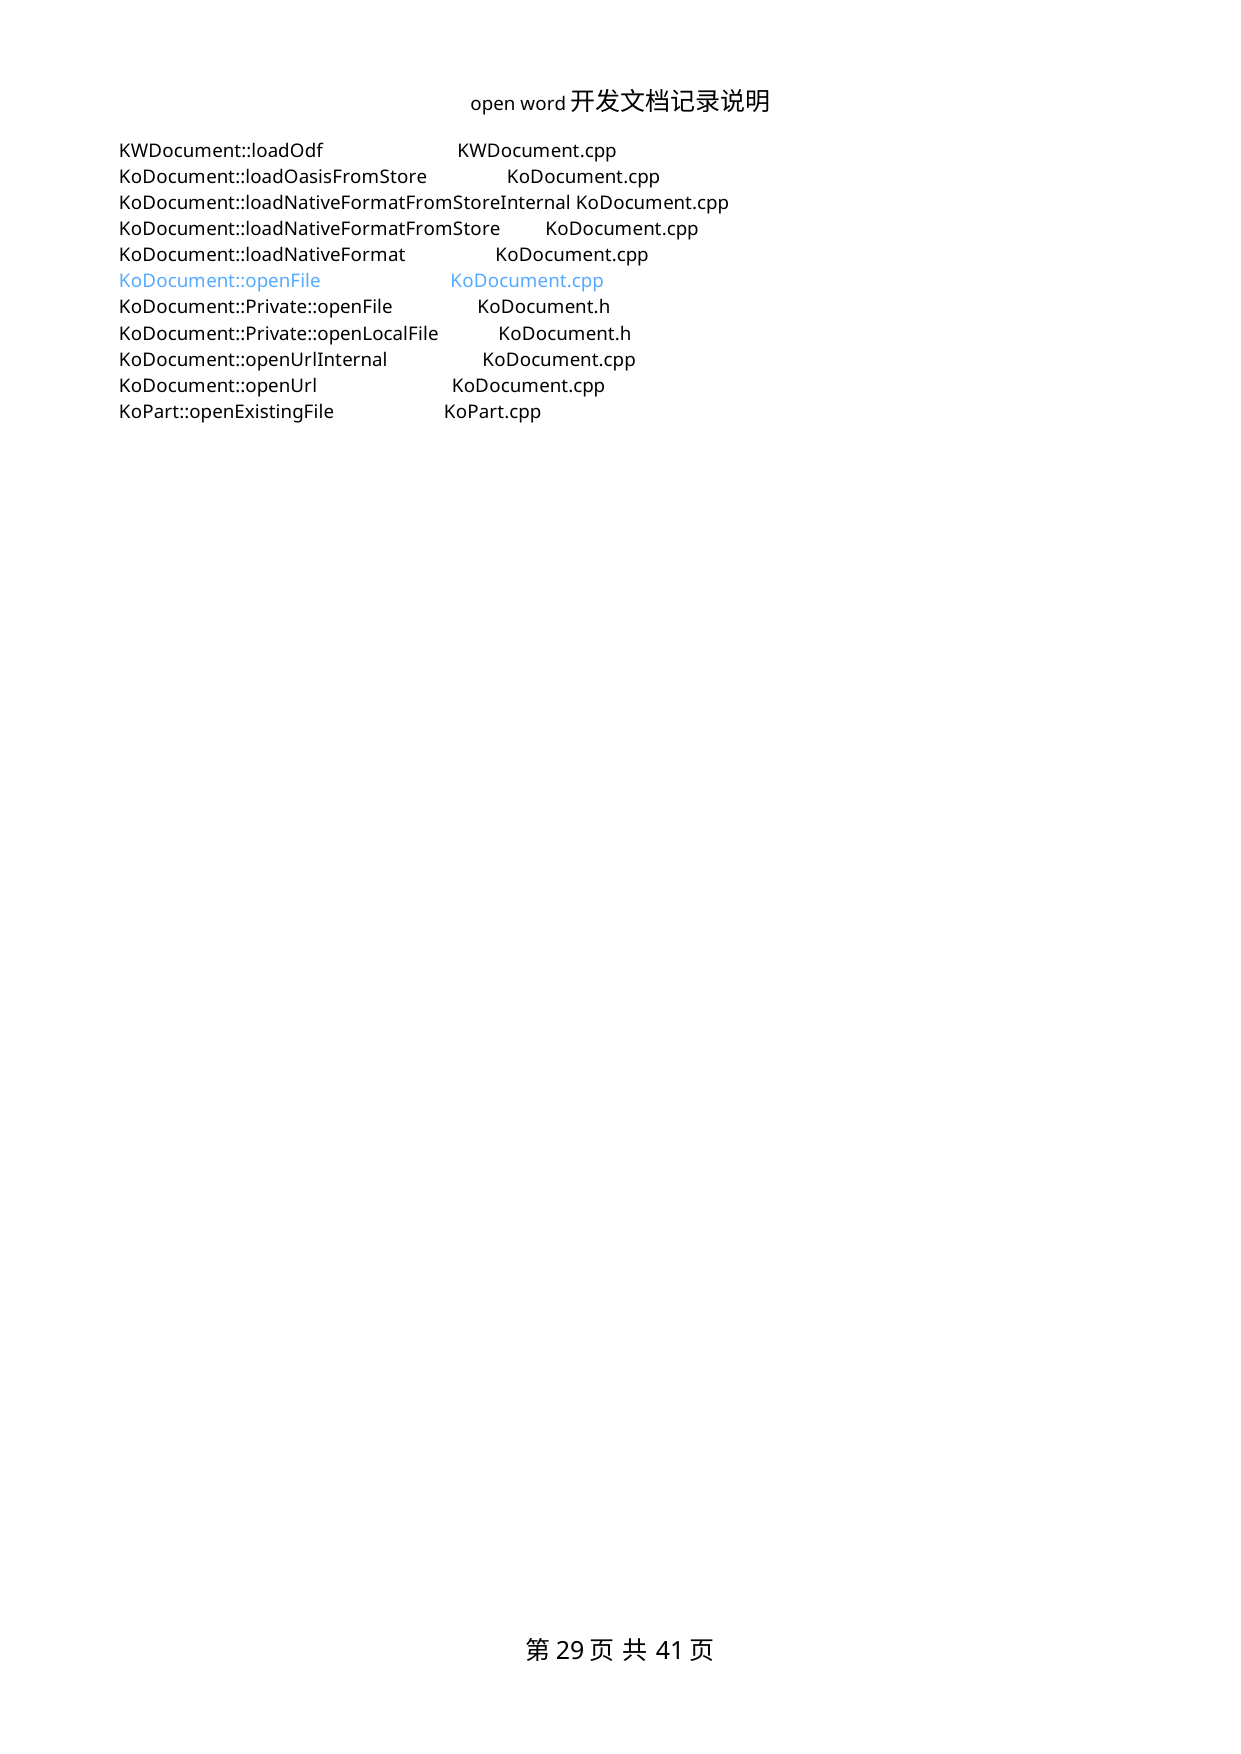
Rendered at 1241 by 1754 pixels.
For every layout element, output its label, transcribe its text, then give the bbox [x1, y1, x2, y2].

text KWDocument::loadOdf KWDocument.cpp [119, 137, 1121, 163]
text KoDocument::openFile KoDocument.cpp [119, 267, 1121, 293]
text KoDocument::openUrl KoDocument.cpp [119, 372, 1121, 398]
text KoDocument::loadNativeFormat KoDocument.cpp [119, 241, 1121, 267]
text KoDocument::openUrlInternal KoDocument.cpp [119, 346, 1121, 372]
text KoDocument::loadOasisFromStore KoDocument.cpp [119, 163, 1121, 189]
text KoDocument::loadNativeFormatFromStore KoDocument.cpp [119, 215, 1121, 241]
text KoPart::openExistingFile KoPart.cpp [119, 398, 1121, 424]
text KoDocument::loadNativeFormatFromStoreInternal KoDocument.cpp [119, 189, 1121, 215]
text KoDocument::Private::openFile KoDocument.h [119, 293, 1121, 319]
text KoDocument::Private::openLocalFile KoDocument.h [119, 319, 1121, 346]
